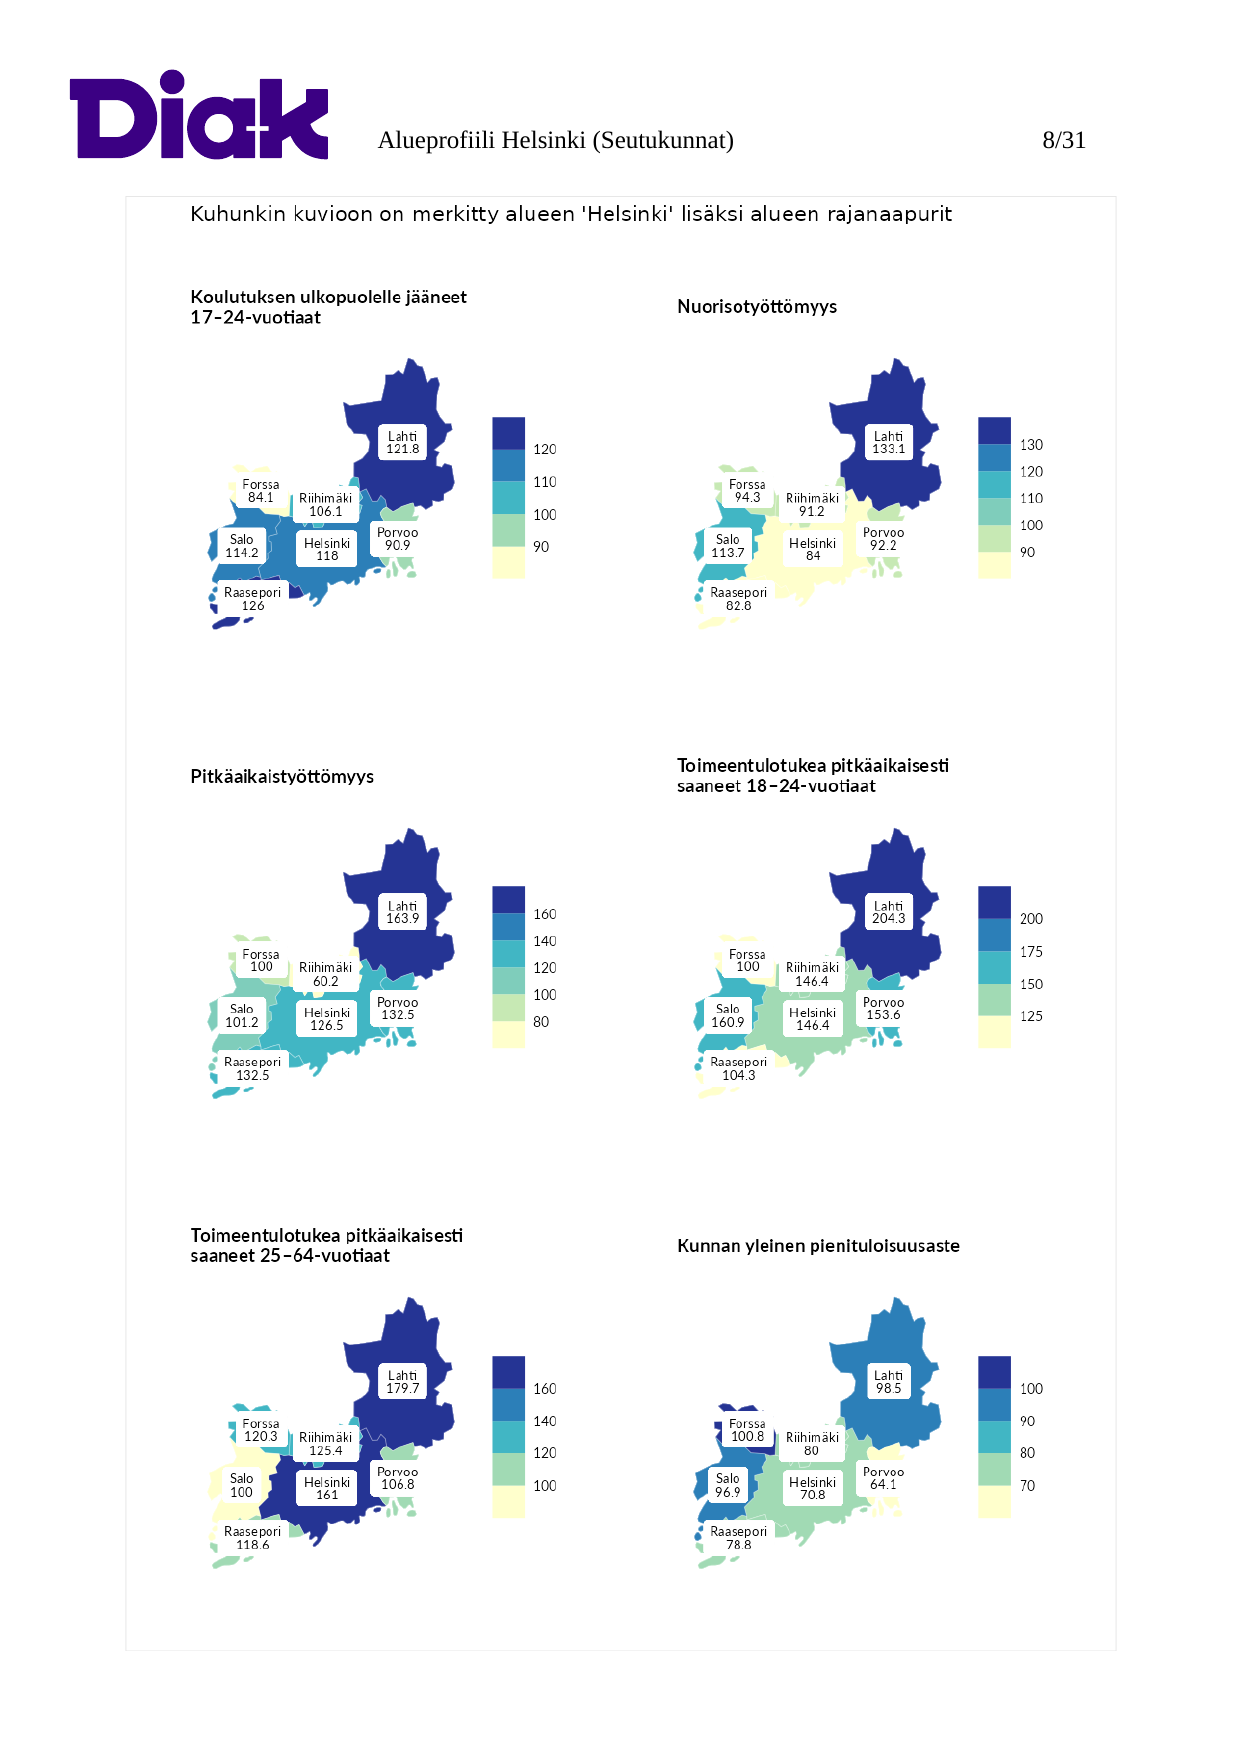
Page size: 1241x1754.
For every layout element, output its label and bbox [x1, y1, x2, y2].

picture [61, 196, 1179, 1651]
